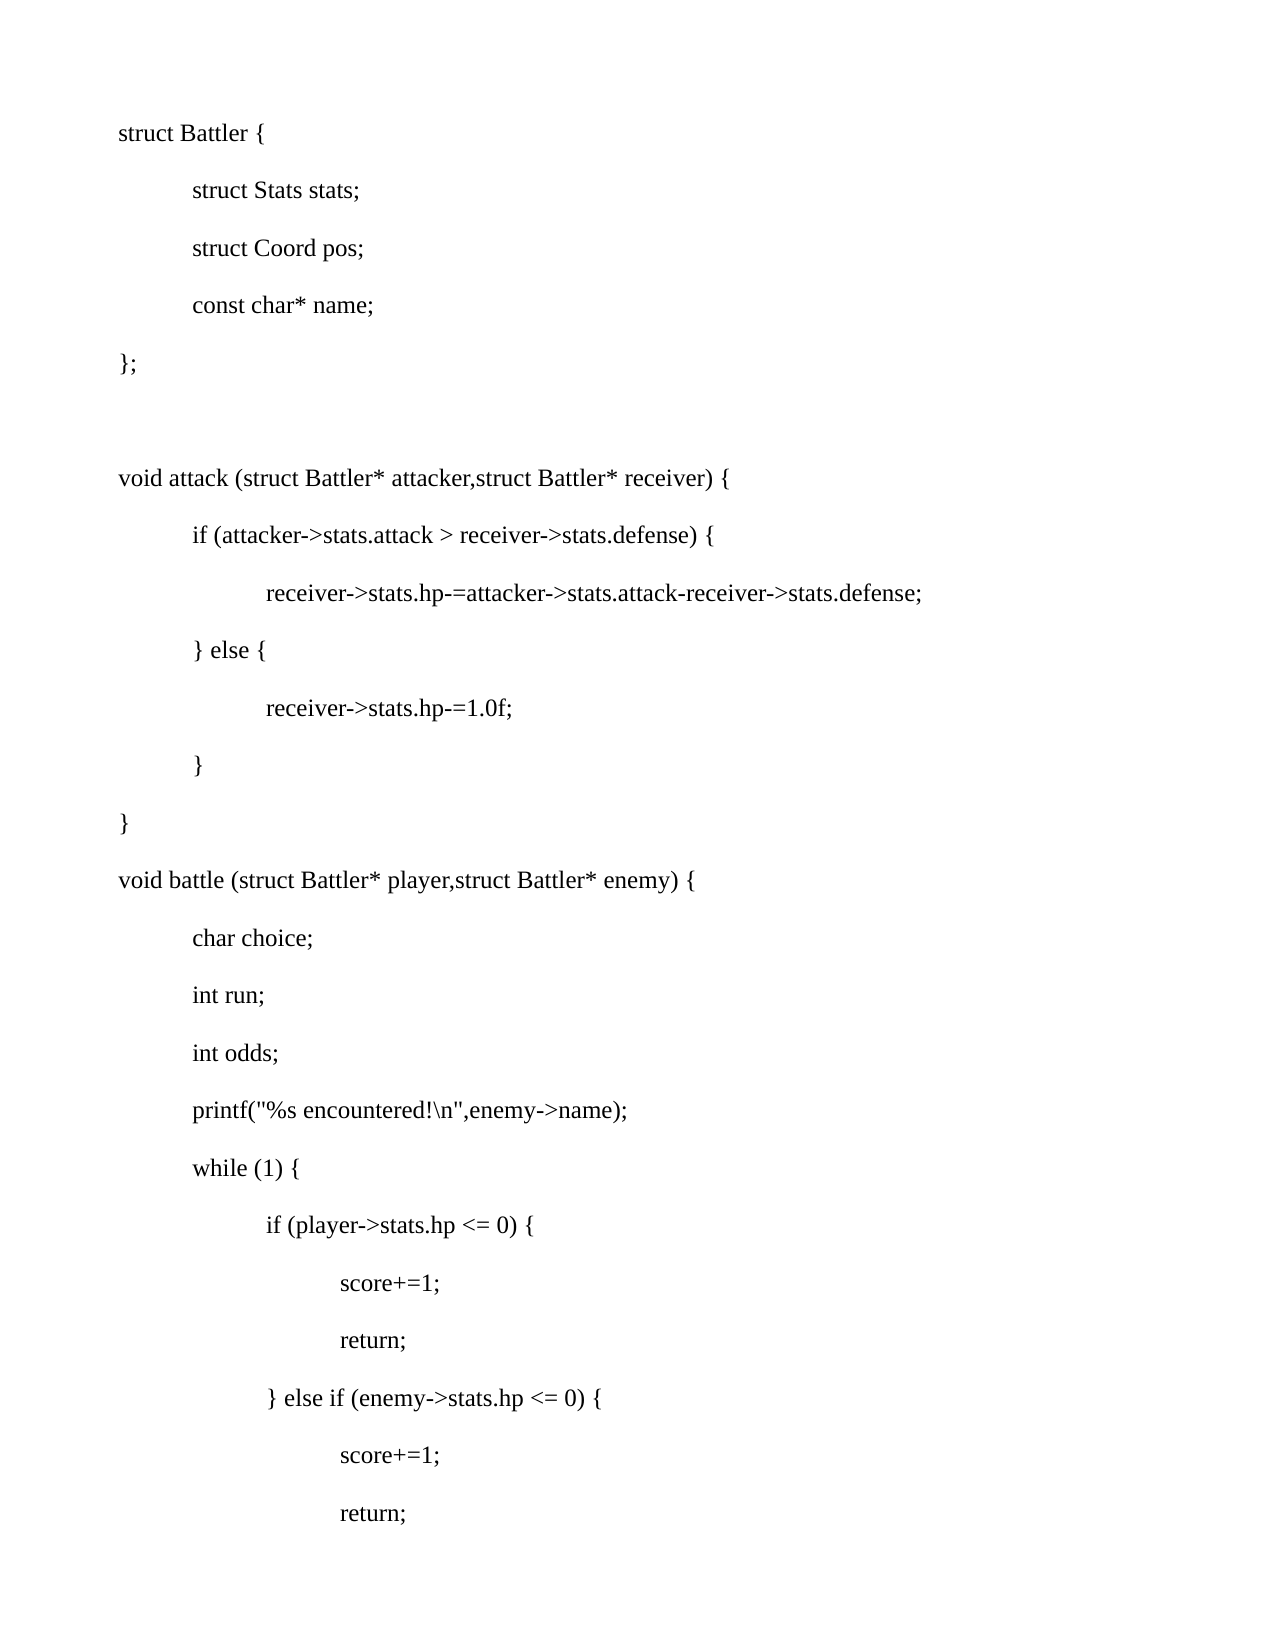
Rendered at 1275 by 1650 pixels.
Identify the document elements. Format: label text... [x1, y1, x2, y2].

text char choice; [118, 923, 1157, 952]
text void attack (struct Battler* attacker,struct Battler* receiver) { [118, 463, 1157, 492]
text while (1) { [118, 1153, 1157, 1182]
text const char* name; [118, 291, 1157, 319]
text } else { [118, 636, 1157, 664]
text score+=1; [118, 1268, 1157, 1297]
text struct Coord pos; [118, 233, 1157, 262]
text struct Battler { [118, 118, 1157, 147]
text receiver->stats.hp-=1.0f; [118, 693, 1157, 722]
text return; [118, 1326, 1157, 1354]
text }; [118, 348, 1157, 377]
text struct Stats stats; [118, 176, 1157, 204]
text return; [118, 1498, 1157, 1527]
text printf("%s encountered!\n",enemy->name); [118, 1096, 1157, 1124]
text if (player->stats.hp <= 0) { [118, 1211, 1157, 1239]
text void battle (struct Battler* player,struct Battler* enemy) { [118, 866, 1157, 894]
text int odds; [118, 1038, 1157, 1067]
text if (attacker->stats.attack > receiver->stats.defense) { [118, 521, 1157, 549]
text int run; [118, 981, 1157, 1009]
text receiver->stats.hp-=attacker->stats.attack-receiver->stats.defense; [118, 578, 1157, 607]
text score+=1; [118, 1441, 1157, 1469]
text } [118, 808, 1157, 837]
text } else if (enemy->stats.hp <= 0) { [118, 1383, 1157, 1412]
text } [118, 751, 1157, 779]
